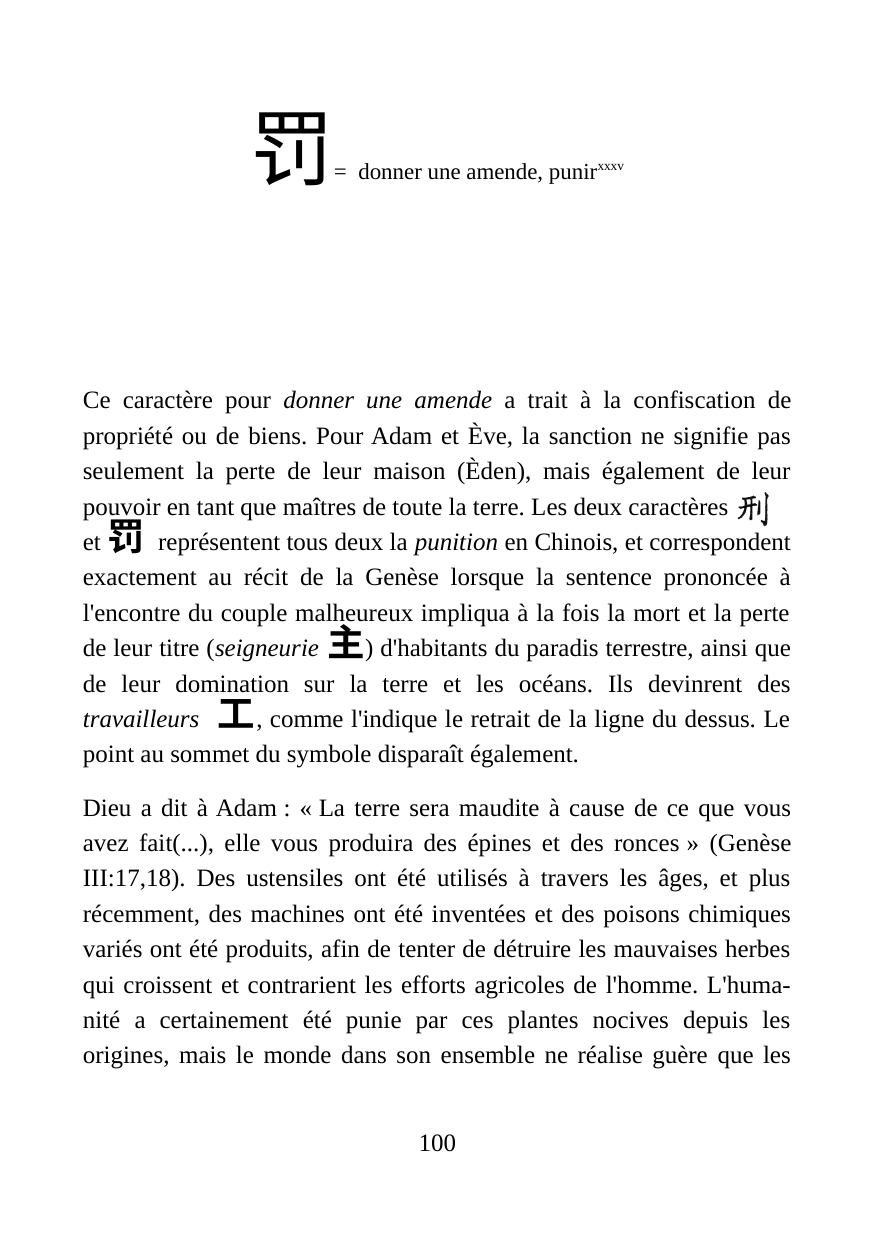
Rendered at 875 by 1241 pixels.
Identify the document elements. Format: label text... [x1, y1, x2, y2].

text 罚= donner une amende, punir [83, 83, 791, 203]
text et 罚 représentent tous deux la punition en Chinois, et correspondent exactement au récit de la Genèse lorsque la sentence prononcée à l'encontre du couple malheureux impliqua à la fois la mort et la perte de leur titre (seigneurie 主) d'habitants du paradis terrestre, ainsi que de leur domination sur la terre et les océans. Ils devinrent des travailleurs 工, comme l'indique le retrait de la ligne du dessus. Le point au sommet du symbole disparaît également. [83, 522, 791, 770]
text Ce caractère pour donner une amende a trait à la confiscation de propriété ou de biens. Pour Adam et Ève, la sanction ne signifie pas seulement la perte de leur maison (Èden), mais également de leur pouvoir en tant que maîtres de toute la terre. Les deux caractères [83, 380, 791, 522]
text Dieu a dit à Adam : « La terre sera maudite à cause de ce que vous avez fait(...), elle vous produira des épines et des ronces » (Genèse III:17,18). Des ustensiles ont été utilisés à travers les âges, et plus récemment, des machines ont été inventées et des poisons chimiques variés ont été produits, afin de tenter de détruire les mauvaises herbes qui croissent et contrarient les efforts agricoles de l'homme. L'huma-nité a certainement été punie par ces plantes nocives depuis les origines, mais le monde dans son ensemble ne réalise guère que les [83, 788, 791, 1071]
picture [737, 490, 771, 532]
